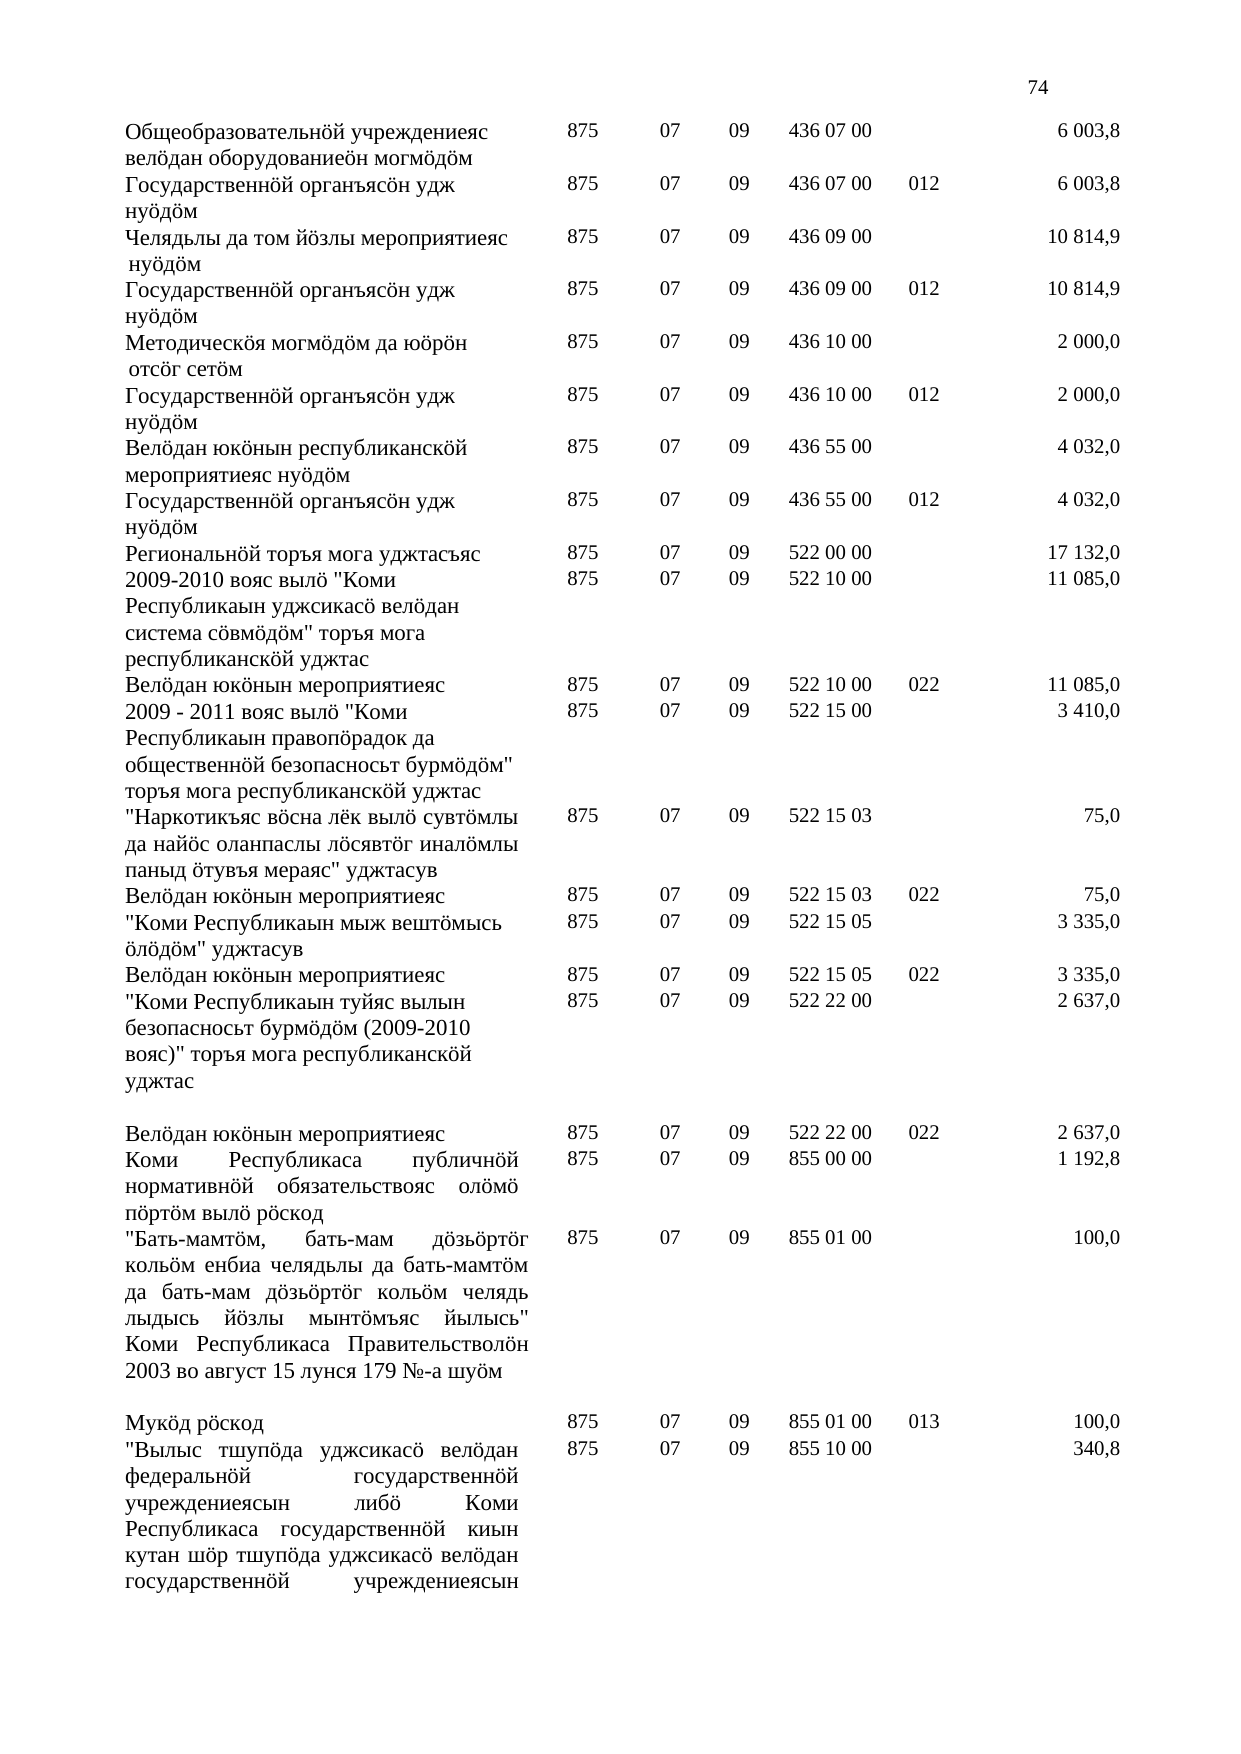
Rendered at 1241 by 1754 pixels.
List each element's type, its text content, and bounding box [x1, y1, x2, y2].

table_cell 09 [705, 1120, 774, 1146]
table_cell 10 814,9 [961, 224, 1131, 276]
table_cell 522 15 00 [774, 698, 886, 803]
table_cell 875 [530, 329, 635, 382]
table_cell Общеобразовательнöй учреждениеяс велöдан оборудованиеöн могмöдöм [114, 118, 530, 171]
table_cell 3 335,0 [961, 961, 1131, 988]
table_cell 07 [635, 566, 704, 672]
table_cell 09 [705, 909, 774, 961]
table_cell [886, 988, 961, 1119]
table_cell 522 22 00 [774, 988, 886, 1119]
table_cell 07 [635, 1225, 704, 1409]
table_cell 09 [705, 329, 774, 382]
table_cell 875 [530, 698, 635, 803]
table_cell 436 55 00 [774, 487, 886, 540]
table_cell [886, 1146, 961, 1225]
table_cell 875 [530, 1225, 635, 1409]
table_cell 09 [705, 171, 774, 223]
table_cell 855 00 00 [774, 1146, 886, 1225]
table_cell Челядьлы да том йöзлы мероприятиеяс нуöдöм [114, 224, 530, 276]
table_cell 07 [635, 118, 704, 171]
table_cell 07 [635, 988, 704, 1119]
table_cell 2 000,0 [961, 329, 1131, 382]
table_cell 09 [705, 1436, 774, 1594]
table_cell "Наркотикъяс вöсна лёк вылö сувтöмлы да найöс оланпаслы лöсявтöг иналöмлы паныд öтувъя мераяс" уджтасув [114, 803, 530, 882]
table_cell 09 [705, 961, 774, 988]
table_cell 07 [635, 171, 704, 223]
table_cell 522 22 00 [774, 1120, 886, 1146]
table_cell 11 085,0 [961, 566, 1131, 672]
table_cell "Бать-мамтöм, бать-мам дöзьöртöг кольöм енбиа челядьлы да бать-мамтöм да бать-мам дöзьöртöг кольöм челядь лыдысь йöзлы мынтöмъяс йылысь" Коми Республикаса Правительстволöн 2003 во август 15 лунся 179 №-а шуöм [114, 1225, 530, 1409]
table_cell [886, 540, 961, 566]
table_cell 875 [530, 540, 635, 566]
table_cell 436 09 00 [774, 224, 886, 276]
table_cell 875 [530, 883, 635, 909]
table_cell 09 [705, 1225, 774, 1409]
table_cell 522 10 00 [774, 672, 886, 698]
table_cell 07 [635, 1436, 704, 1594]
table_cell 436 07 00 [774, 118, 886, 171]
table_cell 013 [886, 1410, 961, 1436]
table_cell 012 [886, 487, 961, 540]
table_cell 022 [886, 961, 961, 988]
table_cell 2009 - 2011 вояс вылö "Коми Республикаын правопöрадок да общественнöй безопасносьт бурмöдöм" торъя мога республиканскöй уджтас [114, 698, 530, 803]
table_cell 07 [635, 276, 704, 329]
table_cell 875 [530, 909, 635, 961]
table_cell 875 [530, 1120, 635, 1146]
table_cell 875 [530, 171, 635, 223]
table_cell 012 [886, 382, 961, 434]
table_cell 2009-2010 вояс вылö "Коми Республикаын уджсикасö велöдан система сöвмöдöм" торъя мога республиканскöй уджтас [114, 566, 530, 672]
table_cell Велöдан юкöнын республиканскöй мероприятиеяс нуöдöм [114, 434, 530, 487]
table_cell 6 003,8 [961, 118, 1131, 171]
table_cell 022 [886, 1120, 961, 1146]
table_cell 340,8 [961, 1436, 1131, 1594]
table_cell [886, 566, 961, 672]
table_cell 436 10 00 [774, 382, 886, 434]
table_cell 3 410,0 [961, 698, 1131, 803]
table_cell 522 10 00 [774, 566, 886, 672]
table_cell 07 [635, 883, 704, 909]
table_cell 07 [635, 909, 704, 961]
table_cell 10 814,9 [961, 276, 1131, 329]
table_cell 07 [635, 224, 704, 276]
table_cell 09 [705, 434, 774, 487]
table_cell [886, 803, 961, 882]
table_cell [886, 434, 961, 487]
table_cell Велöдан юкöнын мероприятиеяс [114, 1120, 530, 1146]
table_cell 855 01 00 [774, 1225, 886, 1409]
table_cell 522 15 03 [774, 803, 886, 882]
table_cell 022 [886, 883, 961, 909]
table_cell Государственнöй органъясöн удж нуöдöм [114, 382, 530, 434]
table_cell 875 [530, 672, 635, 698]
table_cell 09 [705, 276, 774, 329]
table_cell 100,0 [961, 1225, 1131, 1409]
table_cell 522 15 05 [774, 909, 886, 961]
table_cell 875 [530, 988, 635, 1119]
table_cell 1 192,8 [961, 1146, 1131, 1225]
table_cell 522 15 03 [774, 883, 886, 909]
table_cell 09 [705, 1410, 774, 1436]
table_cell 436 09 00 [774, 276, 886, 329]
table_cell Региональнöй торъя мога уджтасъяс [114, 540, 530, 566]
table_cell 07 [635, 540, 704, 566]
table_cell 07 [635, 382, 704, 434]
table_cell 07 [635, 434, 704, 487]
table_cell 436 10 00 [774, 329, 886, 382]
table_cell 09 [705, 382, 774, 434]
table_cell 436 07 00 [774, 171, 886, 223]
table_cell 07 [635, 1410, 704, 1436]
table_cell 875 [530, 1146, 635, 1225]
table_cell Велöдан юкöнын мероприятиеяс [114, 883, 530, 909]
table_cell 2 637,0 [961, 1120, 1131, 1146]
table_cell 09 [705, 540, 774, 566]
table_cell 07 [635, 1120, 704, 1146]
table_cell 2 637,0 [961, 988, 1131, 1119]
table_cell [886, 224, 961, 276]
table_cell 07 [635, 803, 704, 882]
table_cell 436 55 00 [774, 434, 886, 487]
table_cell [886, 698, 961, 803]
table_cell [886, 1225, 961, 1409]
table_cell 09 [705, 118, 774, 171]
table_cell Методическöя могмöдöм да юöрöн отсöг сетöм [114, 329, 530, 382]
table_cell "Коми Республикаын мыж вештöмысь öлöдöм" уджтасув [114, 909, 530, 961]
table_cell 875 [530, 961, 635, 988]
table_cell 875 [530, 803, 635, 882]
table_cell Велöдан юкöнын мероприятиеяс [114, 961, 530, 988]
table_cell 11 085,0 [961, 672, 1131, 698]
table_cell 07 [635, 329, 704, 382]
table_cell Государственнöй органъясöн удж нуöдöм [114, 171, 530, 223]
table_cell 875 [530, 382, 635, 434]
table_cell 875 [530, 276, 635, 329]
table_cell 875 [530, 487, 635, 540]
table_cell 012 [886, 171, 961, 223]
table_cell 875 [530, 1436, 635, 1594]
table_cell 09 [705, 672, 774, 698]
table_cell 012 [886, 276, 961, 329]
table_cell "Вылыс тшупöда уджсикасö велöдан федеральнöй государственнöй учреждениеясын либö Коми Республикаса государственнöй киын кутан шöр тшупöда уджсикасö велöдан государственнöй учреждениеясын [114, 1436, 530, 1594]
table_cell 07 [635, 961, 704, 988]
table_cell 09 [705, 883, 774, 909]
table_cell 09 [705, 487, 774, 540]
table_cell 022 [886, 672, 961, 698]
table_cell 07 [635, 1146, 704, 1225]
table_cell 09 [705, 698, 774, 803]
table_cell 09 [705, 224, 774, 276]
table_cell 07 [635, 698, 704, 803]
table_cell 75,0 [961, 803, 1131, 882]
table_cell [886, 1436, 961, 1594]
table_cell [886, 329, 961, 382]
table_cell 855 01 00 [774, 1410, 886, 1436]
table_cell 4 032,0 [961, 487, 1131, 540]
table_cell 09 [705, 566, 774, 672]
table_cell 4 032,0 [961, 434, 1131, 487]
table_cell 875 [530, 434, 635, 487]
table_cell 75,0 [961, 883, 1131, 909]
table_cell "Коми Республикаын туйяс вылын безопасносьт бурмöдöм (2009-2010 вояс)" торъя мога республиканскöй уджтас [114, 988, 530, 1119]
table_cell Государственнöй органъясöн удж нуöдöм [114, 276, 530, 329]
table_cell 875 [530, 118, 635, 171]
table_cell 09 [705, 1146, 774, 1225]
table_cell 100,0 [961, 1410, 1131, 1436]
table_cell 875 [530, 1410, 635, 1436]
table_cell Государственнöй органъясöн удж нуöдöм [114, 487, 530, 540]
table_cell 875 [530, 224, 635, 276]
table_cell 6 003,8 [961, 171, 1131, 223]
table_cell 522 15 05 [774, 961, 886, 988]
table_cell Мукöд рöскод [114, 1410, 530, 1436]
table_cell 07 [635, 672, 704, 698]
table_cell 2 000,0 [961, 382, 1131, 434]
table_cell 522 00 00 [774, 540, 886, 566]
table_cell 09 [705, 988, 774, 1119]
table_cell [886, 909, 961, 961]
table_cell [886, 118, 961, 171]
table_cell 855 10 00 [774, 1436, 886, 1594]
table_cell 17 132,0 [961, 540, 1131, 566]
table_cell Коми Республикаса публичнöй нормативнöй обязательствояс олöмö пöртöм вылö рöскод [114, 1146, 530, 1225]
table_cell 875 [530, 566, 635, 672]
table_cell 07 [635, 487, 704, 540]
table_cell 09 [705, 803, 774, 882]
table_cell 3 335,0 [961, 909, 1131, 961]
table_cell Велöдан юкöнын мероприятиеяс [114, 672, 530, 698]
